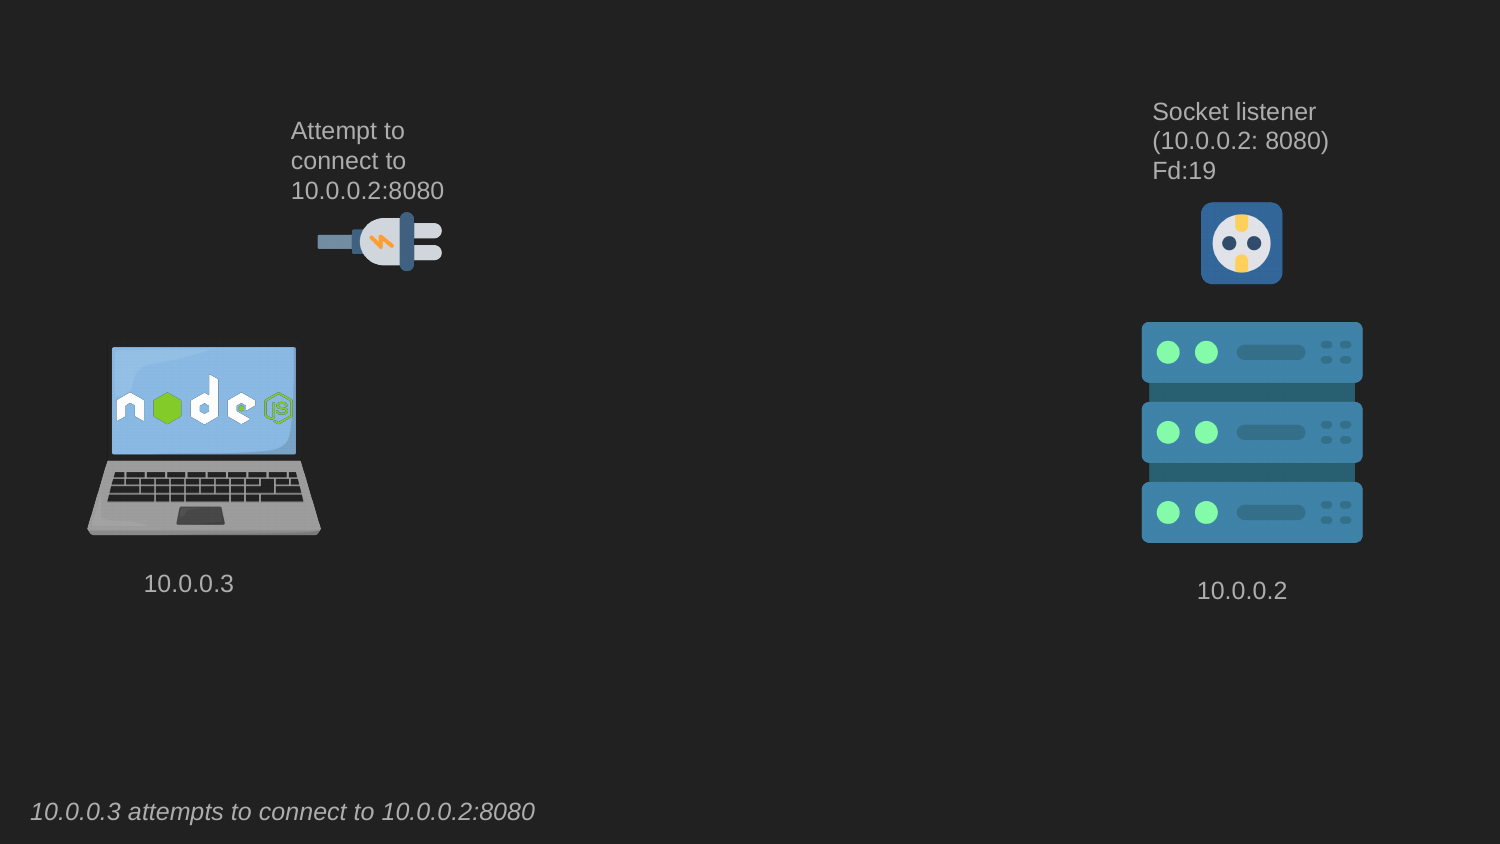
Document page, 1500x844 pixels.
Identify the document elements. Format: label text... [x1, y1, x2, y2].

picture [1124, 305, 1368, 567]
text_box Attempt to connect to 10.0.0.2:8080 [275, 99, 488, 201]
picture [298, 204, 447, 273]
text_box 10.0.0.2 [1181, 559, 1310, 623]
picture [1198, 193, 1289, 295]
picture [60, 324, 325, 567]
text_box 10.0.0.3 attempts to connect to 10.0.0.2:8080 [15, 780, 984, 844]
text_box 10.0.0.3 [128, 552, 257, 616]
text_box Socket listener (10.0.0.2: 8080) Fd:19 [1137, 79, 1349, 144]
